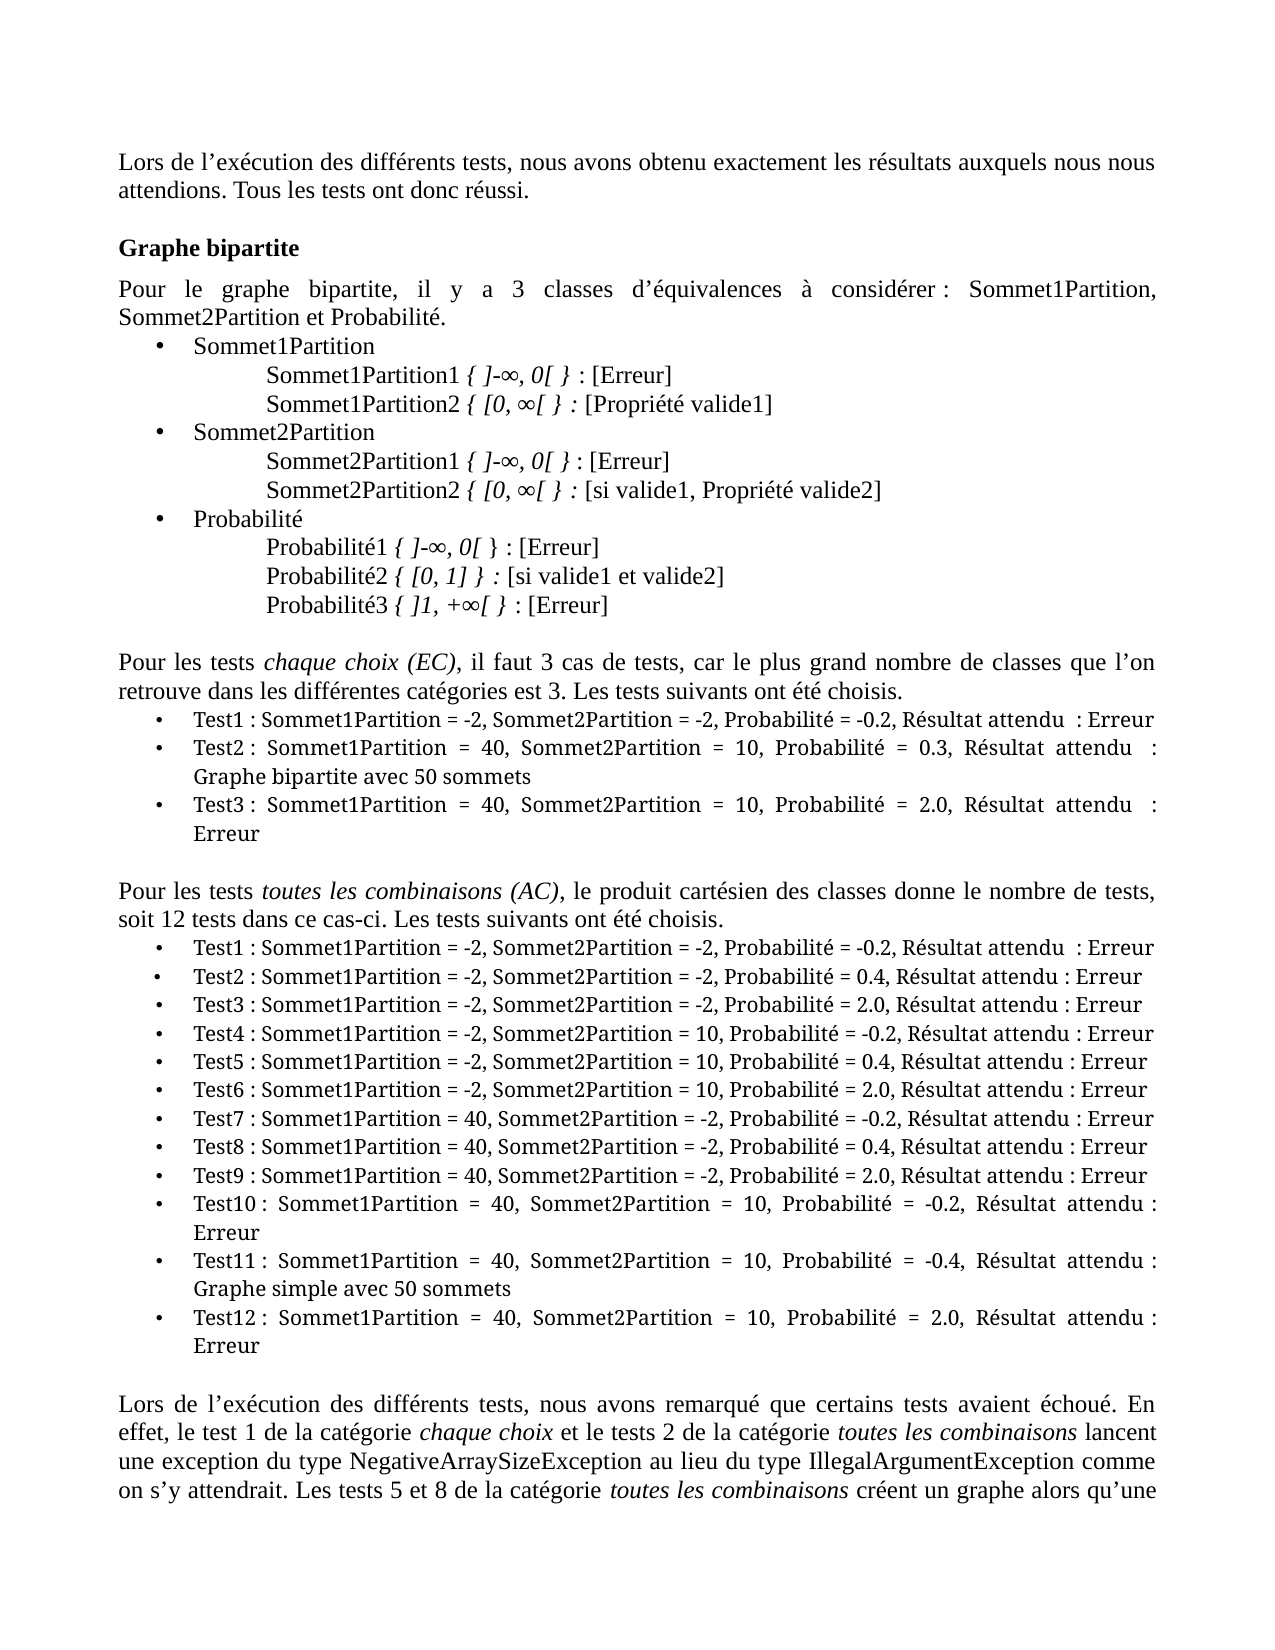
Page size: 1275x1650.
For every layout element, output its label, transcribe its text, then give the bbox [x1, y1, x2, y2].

text Graphe bipartite [118, 233, 1157, 262]
list Test9 : Sommet1Partition = 40, Sommet2Partition = -2, Probabilité = 2.0, Résultat attendu : Erreur [156, 1161, 1157, 1189]
text Sommet2Partition1 { ]-∞, 0[ } : [Erreur] [266, 446, 1157, 475]
text Sommet1Partition1 { ]-∞, 0[ } : [Erreur] [266, 360, 1157, 389]
list Sommet2Partition [156, 417, 1157, 446]
text Sommet1Partition2 { [0, ∞[ } : [Propriété valide1] [266, 389, 1157, 417]
text Probabilité2 { [0, 1] } : [si valide1 et valide2] [266, 561, 1157, 590]
list Test2 : Sommet1Partition = 40, Sommet2Partition = 10, Probabilité = 0.3, Résultat attendu : Graphe bipartite avec 50 sommets [156, 733, 1157, 790]
text Probabilité1 { ]-∞, 0[ } : [Erreur] [266, 532, 1157, 561]
text Pour le graphe bipartite, il y a 3 classes d’équivalences à considérer : Sommet1Partition, Sommet2Partition et Probabilité. [118, 274, 1157, 331]
text Lors de l’exécution des différents tests, nous avons obtenu exactement les résultats auxquels nous nous attendions. Tous les tests ont donc réussi. [118, 147, 1157, 204]
list Probabilité [156, 504, 1157, 532]
list Test5 : Sommet1Partition = -2, Sommet2Partition = 10, Probabilité = 0.4, Résultat attendu : Erreur [156, 1047, 1157, 1076]
text Pour les tests toutes les combinaisons (AC), le produit cartésien des classes donne le nombre de tests, soit 12 tests dans ce cas-ci. Les tests suivants ont été choisis. [118, 876, 1157, 933]
list Test10 : Sommet1Partition = 40, Sommet2Partition = 10, Probabilité = -0.2, Résultat attendu : Erreur [156, 1189, 1157, 1246]
text Sommet2Partition2 { [0, ∞[ } : [si valide1, Propriété valide2] [266, 475, 1157, 504]
list Test2 : Sommet1Partition = -2, Sommet2Partition = -2, Probabilité = 0.4, Résultat attendu : Erreur [153, 962, 1157, 990]
list Test6 : Sommet1Partition = -2, Sommet2Partition = 10, Probabilité = 2.0, Résultat attendu : Erreur [156, 1076, 1157, 1104]
list Test4 : Sommet1Partition = -2, Sommet2Partition = 10, Probabilité = -0.2, Résultat attendu : Erreur [156, 1019, 1157, 1047]
text Lors de l’exécution des différents tests, nous avons remarqué que certains tests avaient échoué. En effet, le test 1 de la catégorie chaque choix et le tests 2 de la catégorie toutes les combinaisons lancent une exception du type NegativeArraySizeException au lieu du type IllegalArgumentException comme on s’y attendrait. Les tests 5 et 8 de la catégorie toutes les combinaisons créent un graphe alors qu’une [118, 1389, 1157, 1504]
text Probabilité3 { ]1, +∞[ } : [Erreur] [266, 590, 1157, 619]
list Test3 : Sommet1Partition = -2, Sommet2Partition = -2, Probabilité = 2.0, Résultat attendu : Erreur [156, 990, 1157, 1019]
list Test1 : Sommet1Partition = -2, Sommet2Partition = -2, Probabilité = -0.2, Résultat attendu : Erreur [156, 705, 1157, 733]
list Test12 : Sommet1Partition = 40, Sommet2Partition = 10, Probabilité = 2.0, Résultat attendu : Erreur [156, 1303, 1157, 1360]
list Test7 : Sommet1Partition = 40, Sommet2Partition = -2, Probabilité = -0.2, Résultat attendu : Erreur [156, 1104, 1157, 1132]
list Test3 : Sommet1Partition = 40, Sommet2Partition = 10, Probabilité = 2.0, Résultat attendu : Erreur [156, 790, 1157, 847]
list Test1 : Sommet1Partition = -2, Sommet2Partition = -2, Probabilité = -0.2, Résultat attendu : Erreur [156, 933, 1157, 962]
list Test8 : Sommet1Partition = 40, Sommet2Partition = -2, Probabilité = 0.4, Résultat attendu : Erreur [156, 1132, 1157, 1161]
list Sommet1Partition [156, 331, 1157, 360]
list Test11 : Sommet1Partition = 40, Sommet2Partition = 10, Probabilité = -0.4, Résultat attendu : Graphe simple avec 50 sommets [156, 1246, 1157, 1303]
text Pour les tests chaque choix (EC), il faut 3 cas de tests, car le plus grand nombre de classes que l’on retrouve dans les différentes catégories est 3. Les tests suivants ont été choisis. [118, 647, 1157, 705]
